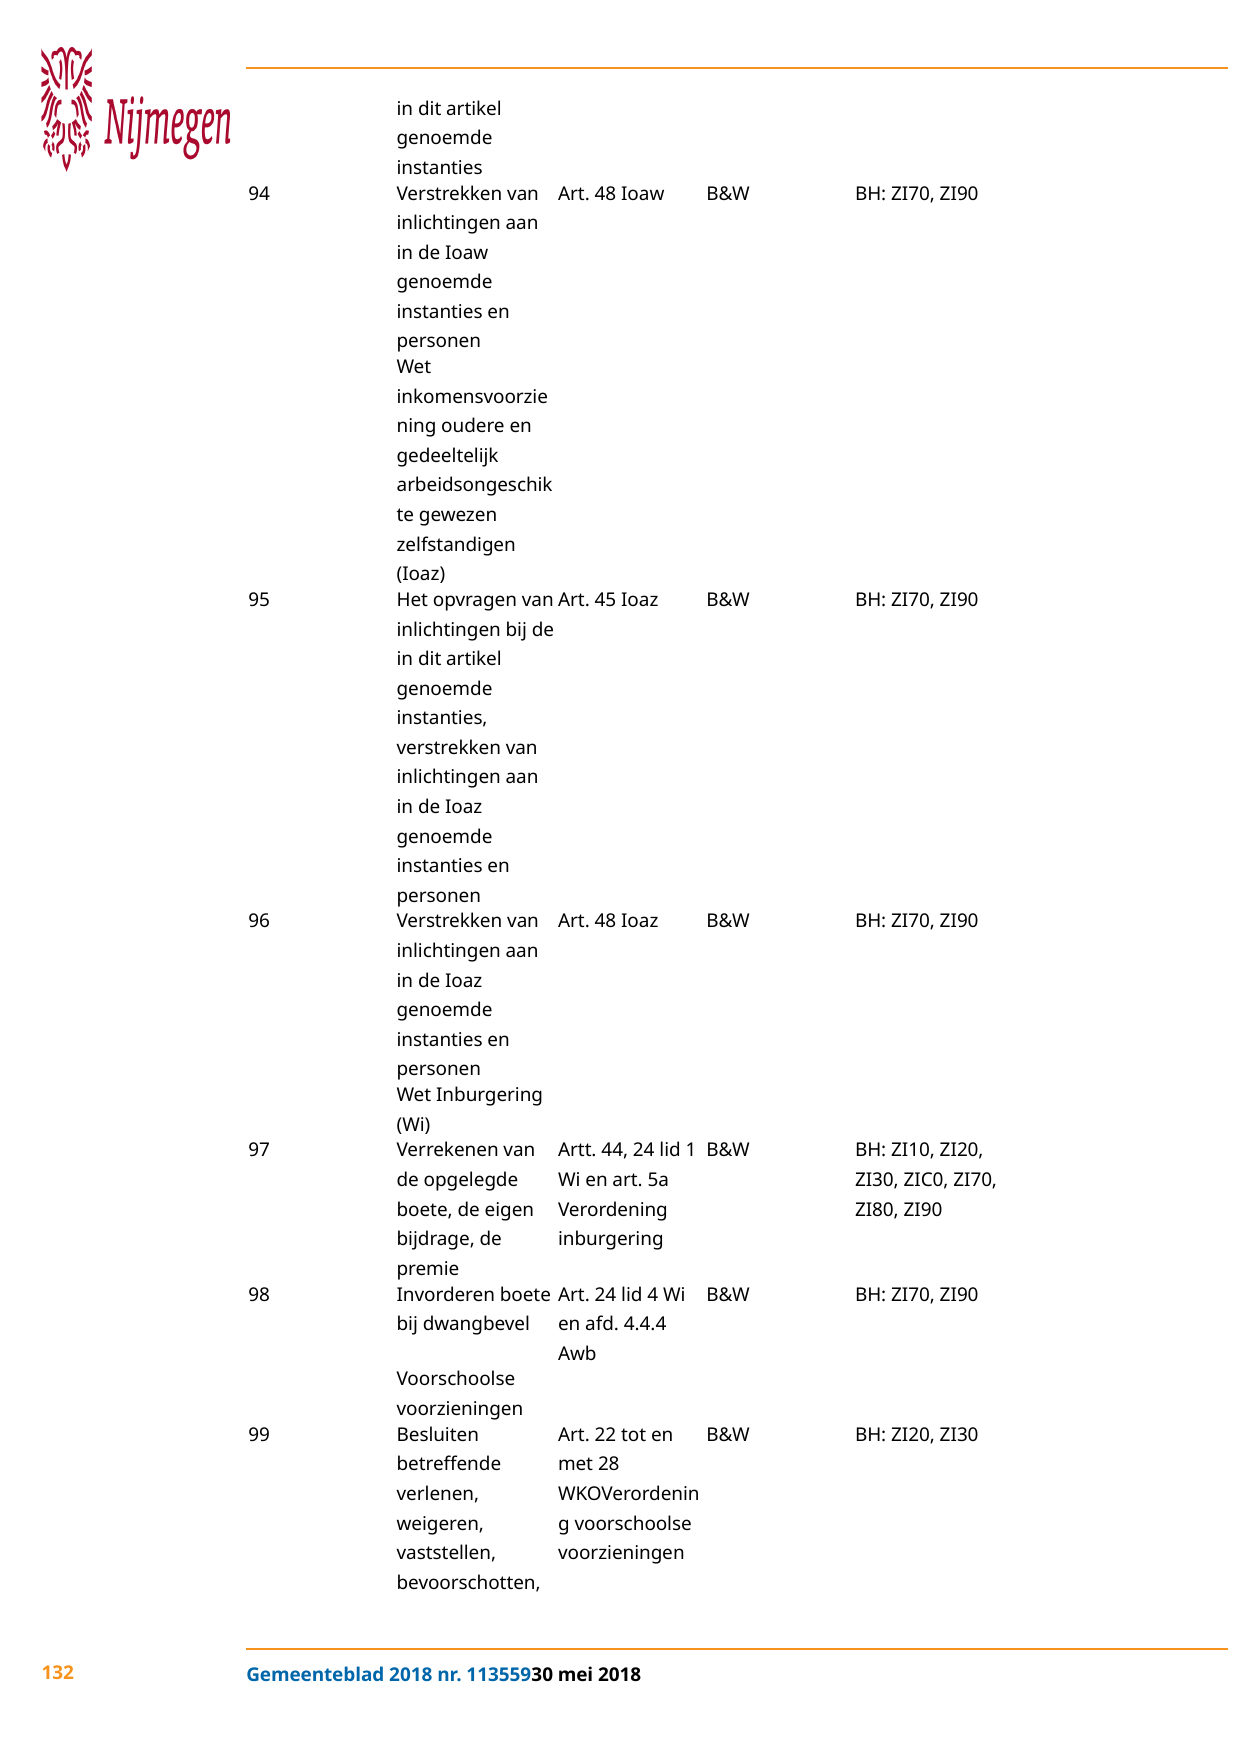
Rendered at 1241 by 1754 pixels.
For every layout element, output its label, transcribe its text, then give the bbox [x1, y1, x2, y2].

table_cell 94 [248, 180, 396, 353]
table_cell Wet inkomensvoorziening oudere en gedeeltelijk arbeidsongeschikte gewezen zelfstandigen (Ioaz) [396, 353, 558, 586]
table_cell [248, 1081, 396, 1137]
table_cell Besluiten betreffende verlenen, weigeren, vaststellen, bevoorschotten, [396, 1421, 558, 1594]
table_cell in dit artikel genoemde instanties [396, 95, 558, 180]
table_cell [1003, 353, 1152, 586]
table_cell [1003, 95, 1152, 180]
table_cell [855, 95, 1003, 180]
table_cell Verstrekken van inlichtingen aan in de Ioaw genoemde instanties en personen [396, 180, 558, 353]
table_cell [1003, 1081, 1152, 1137]
table_cell [1003, 908, 1152, 1081]
table_cell [558, 1081, 706, 1137]
table_cell [855, 353, 1003, 586]
table_cell [706, 1366, 855, 1421]
table_cell BH: ZI70, ZI90 [855, 180, 1003, 353]
table_cell [706, 1081, 855, 1137]
table_cell [855, 1081, 1003, 1137]
table_cell [558, 353, 706, 586]
table_cell Art. 45 Ioaz [558, 586, 706, 908]
picture [41, 47, 231, 172]
table_cell 96 [248, 908, 396, 1081]
table_cell [1003, 1281, 1152, 1366]
table_cell [1003, 586, 1152, 908]
table_cell [558, 95, 706, 180]
table_cell BH: ZI20, ZI30 [855, 1421, 1003, 1594]
table_cell BH: ZI70, ZI90 [855, 586, 1003, 908]
table_cell [1003, 180, 1152, 353]
table_cell Art. 24 lid 4 Wi en afd. 4.4.4 Awb [558, 1281, 706, 1366]
table_cell Wet Inburgering (Wi) [396, 1081, 558, 1137]
table_cell 97 [248, 1137, 396, 1281]
table_cell Artt. 44, 24 lid 1 Wi en art. 5a Verordening inburgering [558, 1137, 706, 1281]
table_cell B&W [706, 908, 855, 1081]
table_cell B&W [706, 586, 855, 908]
table_cell [558, 1366, 706, 1421]
table_cell BH: ZI70, ZI90 [855, 1281, 1003, 1366]
table_cell [248, 353, 396, 586]
table_cell [248, 1366, 396, 1421]
table_cell 99 [248, 1421, 396, 1594]
table_cell Invorderen boete bij dwangbevel [396, 1281, 558, 1366]
table_cell B&W [706, 180, 855, 353]
table_cell Verstrekken van inlichtingen aan in de Ioaz genoemde instanties en personen [396, 908, 558, 1081]
table_cell BH: ZI10, ZI20, ZI30, ZIC0, ZI70, ZI80, ZI90 [855, 1137, 1003, 1281]
table_cell [1003, 1366, 1152, 1421]
table_cell [1003, 1421, 1152, 1594]
table_cell [706, 95, 855, 180]
table_cell B&W [706, 1137, 855, 1281]
table_cell Art. 48 Ioaw [558, 180, 706, 353]
table_cell BH: ZI70, ZI90 [855, 908, 1003, 1081]
table_cell [1003, 1137, 1152, 1281]
table_cell Art. 22 tot en met 28 WKOVerordening voorschoolse voorzieningen [558, 1421, 706, 1594]
table_cell Voorschoolse voorzieningen [396, 1366, 558, 1421]
table_cell Het opvragen van inlichtingen bij de in dit artikel genoemde instanties, verstrekken van inlichtingen aan in de Ioaz genoemde instanties en personen [396, 586, 558, 908]
table_cell [248, 95, 396, 180]
table_cell B&W [706, 1281, 855, 1366]
table_cell B&W [706, 1421, 855, 1594]
table_cell 95 [248, 586, 396, 908]
table_cell Verrekenen van de opgelegde boete, de eigen bijdrage, de premie [396, 1137, 558, 1281]
table_cell 98 [248, 1281, 396, 1366]
table_cell Art. 48 Ioaz [558, 908, 706, 1081]
table_cell [855, 1366, 1003, 1421]
table_cell [706, 353, 855, 586]
